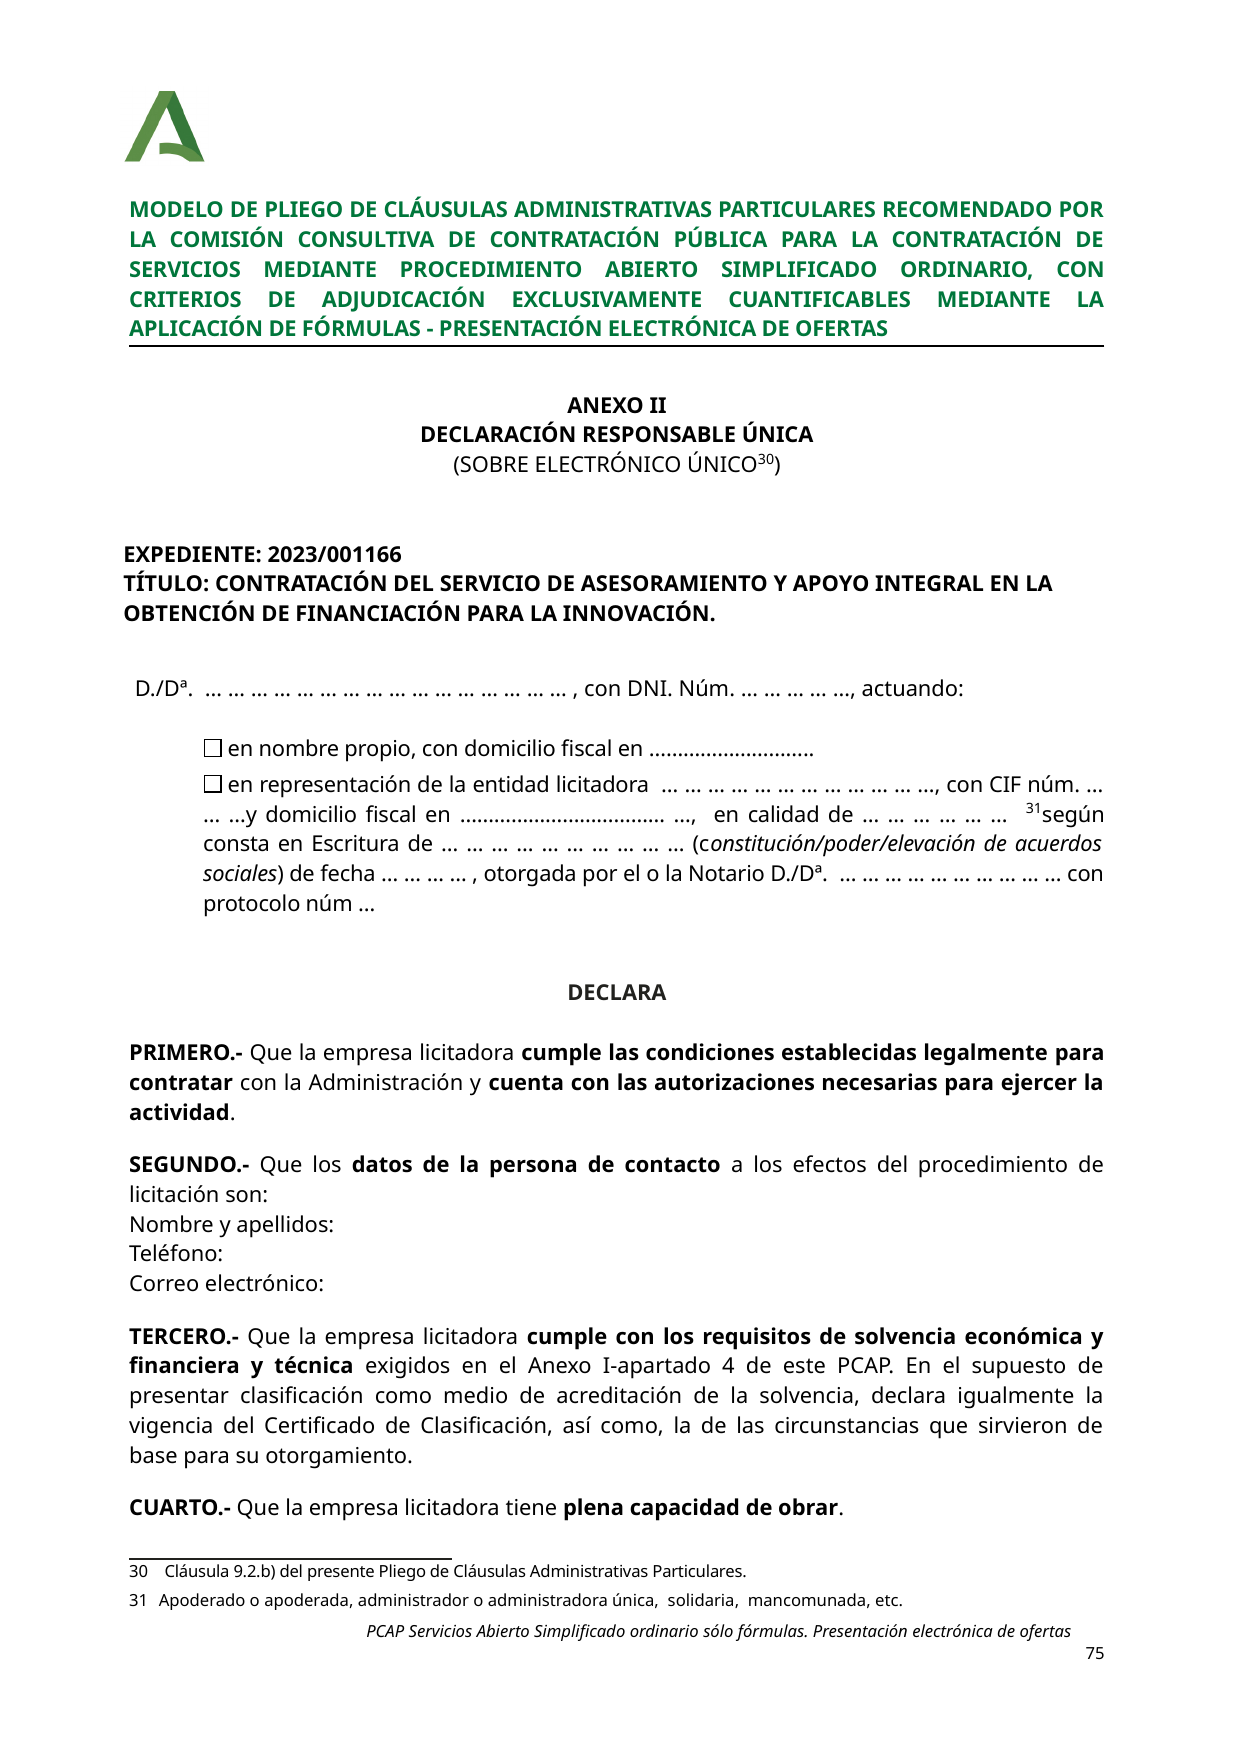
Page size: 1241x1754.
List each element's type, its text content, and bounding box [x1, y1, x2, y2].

text Correo electrónico: [129, 1268, 1104, 1298]
list CUARTO.- Que la empresa licitadora tiene plena capacidad de obrar. [129, 1492, 1104, 1522]
text ANEXO II [129, 390, 1104, 419]
text DECLARA [129, 977, 1104, 1007]
text MODELO DE PLIEGO DE CLÁUSULAS ADMINISTRATIVAS PARTICULARES RECOMENDADO POR LA COMISIÓN CONSULTIVA DE CONTRATACIÓN PÚBLICA PARA LA CONTRATACIÓN DE SERVICIOS MEDIANTE PROCEDIMIENTO ABIERTO SIMPLIFICADO ORDINARIO, CON CRITERIOS DE ADJUDICACIÓN EXCLUSIVAMENTE CUANTIFICABLES MEDIANTE LA APLICACIÓN DE FÓRMULAS - PRESENTACIÓN ELECTRÓNICA DE OFERTAS [129, 194, 1104, 345]
text SEGUNDO.- Que los datos de la persona de contacto a los efectos del procedimiento de licitación son: [129, 1149, 1104, 1209]
text EXPEDIENTE: 2023/001166 [123, 539, 1104, 568]
text Apoderado o apoderada, administrador o administradora única, solidaria, mancomunada, etc. [129, 1588, 1104, 1611]
text en representación de la entidad licitadora … … … … … … … … … … … …, con CIF núm. … … …y domicilio fiscal en ……………………………… …, en calidad de … … … … … … según consta en Escritura de … … … … … … … … … … (constitución/poder/elevación de acuerdos sociales) de fecha … … … … , otorgada por el o la Notario D./Dª. … … … … … … … … … … con protocolo núm … [203, 769, 1104, 918]
list PRIMERO.- Que la empresa licitadora cumple las condiciones establecidas legalmente para contratar con la Administración y cuenta con las autorizaciones necesarias para ejercer la actividad. [129, 1037, 1104, 1126]
list TERCERO.- Que la empresa licitadora cumple con los requisitos de solvencia económica y financiera y técnica exigidos en el Anexo I-apartado 4 de este PCAP. En el supuesto de presentar clasificación como medio de acreditación de la solvencia, declara igualmente la vigencia del Certificado de Clasificación, así como, la de las circunstancias que sirvieron de base para su otorgamiento. [129, 1321, 1104, 1470]
text Teléfono: [129, 1238, 1104, 1268]
text Nombre y apellidos: [129, 1209, 1104, 1238]
text en nombre propio, con domicilio fiscal en ……………………….. [203, 733, 1104, 763]
picture [120, 86, 209, 166]
text Cláusula 9.2.b) del presente Pliego de Cláusulas Administrativas Particulares. [129, 1559, 1104, 1582]
text TÍTULO: CONTRATACIÓN DEL SERVICIO DE ASESORAMIENTO Y APOYO INTEGRAL EN LA OBTENCIÓN DE FINANCIACIÓN PARA LA INNOVACIÓN. [123, 568, 1104, 628]
text (SOBRE ELECTRÓNICO ÚNICO) [129, 449, 1104, 479]
text DECLARACIÓN RESPONSABLE ÚNICA [129, 419, 1104, 449]
text D./Dª. … … … … … … … … … … … … … … … … , con DNI. Núm. … … … … …, actuando: [129, 673, 1104, 703]
